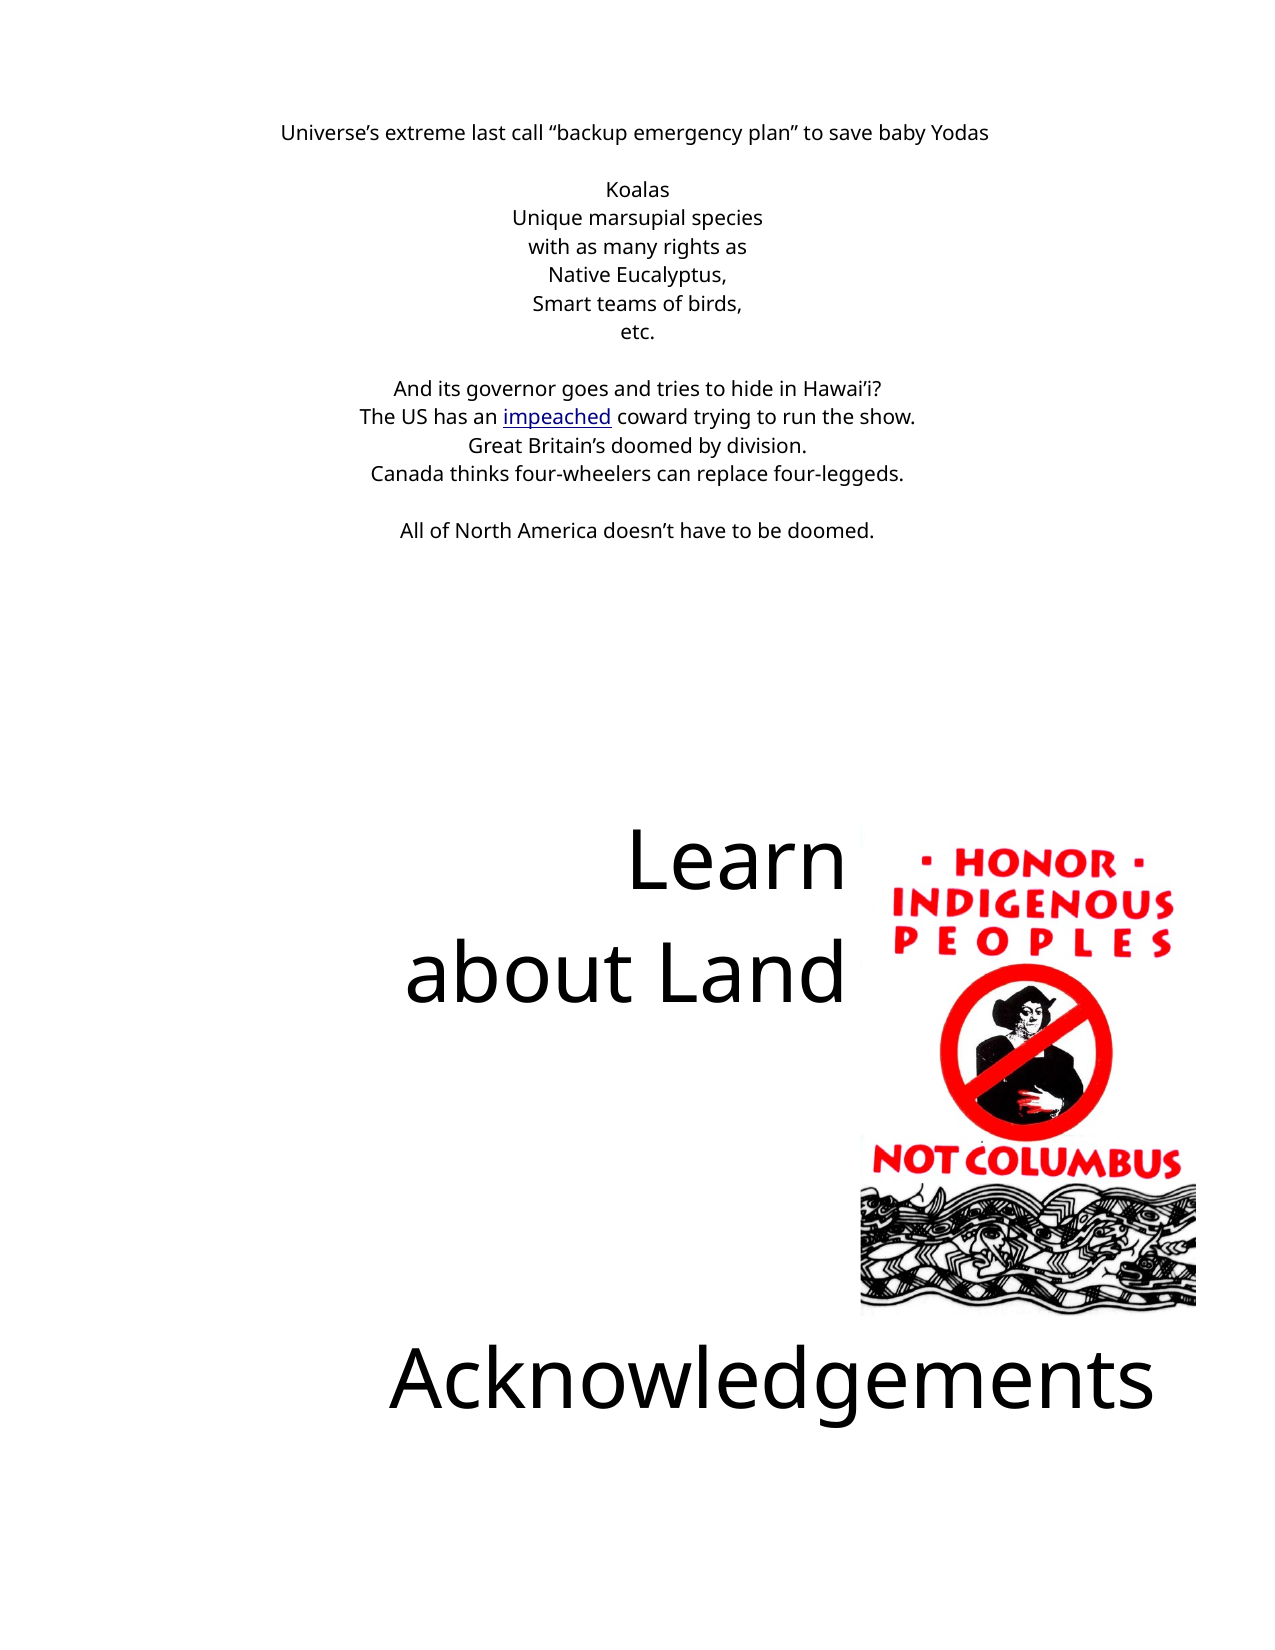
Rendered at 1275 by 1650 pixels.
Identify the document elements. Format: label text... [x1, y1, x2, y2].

text Native Eucalyptus, [118, 260, 1157, 289]
text with as many rights as [118, 232, 1157, 260]
text And its governor goes and tries to hide in Hawai’i? [118, 374, 1157, 402]
text All of North America doesn’t have to be doomed. [118, 516, 1157, 545]
text Koalas [118, 175, 1157, 203]
text about Land Acknowledgements [118, 1317, 1157, 1433]
text Universe’s extreme last call “backup emergency plan” to save baby Yodas [118, 118, 1157, 147]
text Smart teams of birds, [118, 289, 1157, 317]
picture [860, 827, 1196, 1317]
text Learn [118, 800, 1199, 827]
text Great Britain’s doomed by division. [118, 431, 1157, 459]
text Canada thinks four-wheelers can replace four-leggeds. [118, 459, 1157, 488]
text The US has an impeached coward trying to run the show. [118, 402, 1157, 431]
text Unique marsupial species [118, 203, 1157, 232]
text etc. [118, 317, 1157, 346]
